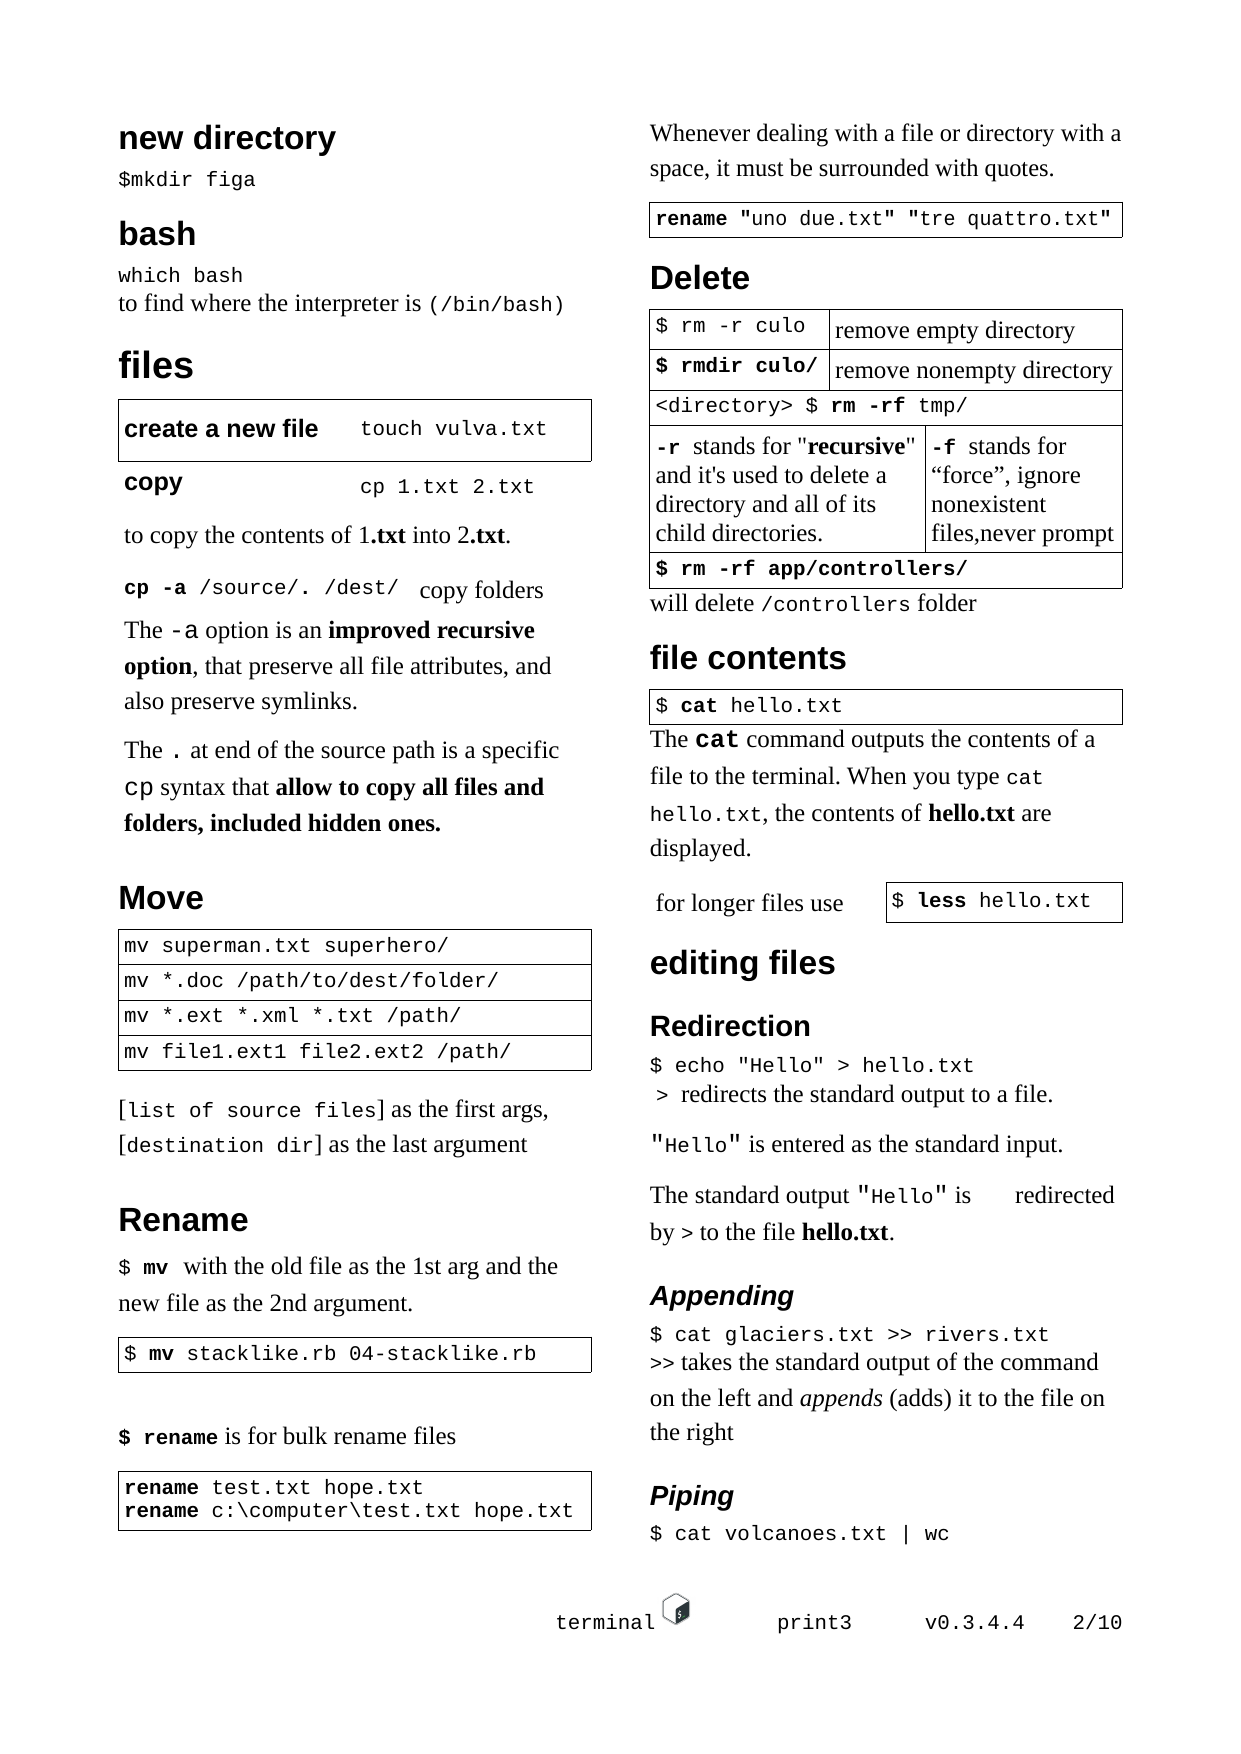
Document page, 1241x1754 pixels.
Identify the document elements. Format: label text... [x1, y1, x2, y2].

text >> takes the standard output of the command on the left and appends (adds) it to the file on the right [649, 1347, 1122, 1446]
text > redirects the standard output to a file. [649, 1079, 1122, 1108]
subtitle bash [118, 214, 591, 252]
text $ cat volcanoes.txt | wc [649, 1523, 1122, 1547]
table_cell cp 1.txt 2.txt [354, 462, 591, 514]
table_header -f stands for “force”, ignore nonexistent files,never prompt [926, 426, 1122, 552]
table_header rename "uno due.txt" "tre quattro.txt" [650, 203, 1122, 237]
table_cell $ rmdir culo/ [650, 350, 829, 389]
subtitle Rename [118, 1200, 591, 1238]
subtitle editing files [649, 943, 1122, 982]
text to find where the interpreter is (/bin/bash) [118, 288, 591, 318]
table_cell to copy the contents of 1.txt into 2.txt. [118, 514, 591, 569]
text The cat command outputs the contents of a file to the terminal. When you type cat hello.txt, the contents of hello.txt are displayed. [649, 725, 1122, 862]
table_cell remove nonempty directory [830, 350, 1122, 389]
table_cell copy folders [414, 569, 591, 609]
table_cell mv *.ext *.xml *.txt /path/ [119, 1001, 591, 1035]
table_header mv superman.txt superhero/ [119, 930, 591, 964]
table_header rename test.txt hope.txt rename c:\computer\test.txt hope.txt [119, 1472, 591, 1530]
picture [655, 1588, 697, 1630]
table_cell cp -a /source/. /dest/ [118, 569, 414, 609]
table_header $ less hello.txt [887, 883, 1122, 922]
subtitle new directory [118, 118, 591, 157]
table_cell The -a option is an improved recursive option, that preserve all file attributes, and also preserve symlinks. The . at end of the source path is a specific cp syntax that allow to copy all files and folders, included hidden ones. [118, 609, 591, 857]
text $ mv with the old file as the 1st arg and the new file as the 2nd argument. [118, 1251, 591, 1316]
text $mkdir figa [118, 169, 591, 193]
text [list of source files] as the first args, [destination dir] as the last argument [118, 1094, 591, 1159]
text "Hello" is entered as the standard input. [649, 1129, 1122, 1160]
subtitle Redirection [649, 1009, 1122, 1043]
subtitle Delete [649, 258, 1122, 296]
table_header touch vulva.txt [354, 400, 591, 461]
table_cell $ rm -rf app/controllers/ [650, 553, 1122, 587]
text The standard output "Hello" is redirected by > to the file hello.txt. [649, 1180, 1122, 1247]
table_header $ mv stacklike.rb 04-stacklike.rb [119, 1338, 591, 1372]
subtitle Move [118, 878, 591, 917]
table_header $ cat hello.txt [650, 690, 1122, 724]
table_cell copy [118, 462, 354, 514]
subtitle files [118, 343, 591, 387]
text Whenever dealing with a file or directory with a space, it must be surrounded with quotes. [649, 118, 1122, 181]
table_cell mv file1.ext1 file2.ext2 /path/ [119, 1036, 591, 1070]
subtitle Appending [649, 1279, 1122, 1311]
subtitle Piping [649, 1479, 1122, 1511]
table_header for longer files use [650, 882, 886, 922]
table_cell <directory> $ rm -rf tmp/ [650, 391, 1122, 425]
table_cell mv *.doc /path/to/dest/folder/ [119, 965, 591, 999]
table_header create a new file [119, 400, 354, 461]
table_header -r stands for "recursive" and it's used to delete a directory and all of its child directories. [650, 426, 925, 552]
text $ rename is for bulk rename files [118, 1421, 591, 1451]
subtitle file contents [649, 638, 1122, 677]
text which bash [118, 265, 591, 288]
table_header remove empty directory [830, 310, 1122, 349]
table_header $ rm -r culo [650, 310, 829, 349]
text $ cat glaciers.txt >> rivers.txt [649, 1324, 1122, 1347]
text $ echo "Hello" > hello.txt [649, 1055, 1122, 1079]
text will delete /controllers folder [649, 589, 1122, 617]
